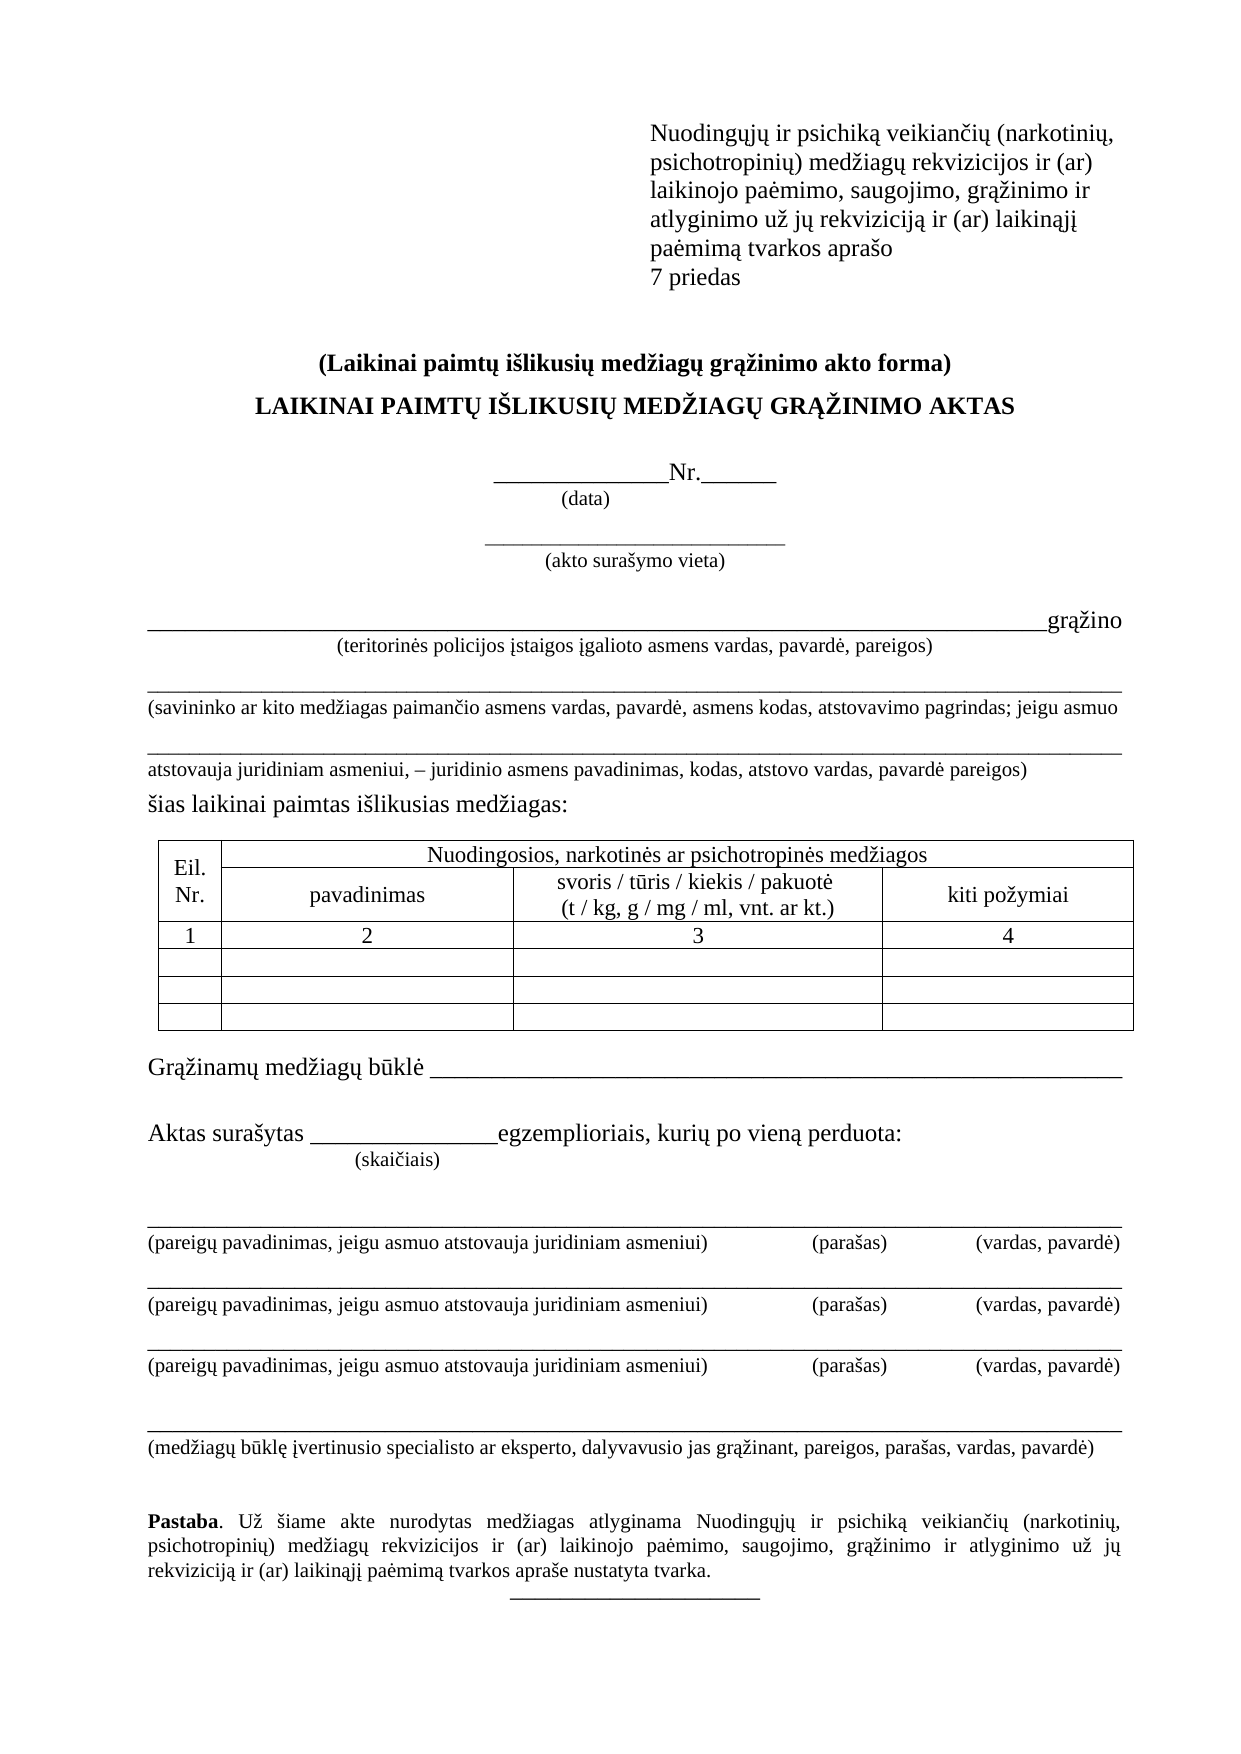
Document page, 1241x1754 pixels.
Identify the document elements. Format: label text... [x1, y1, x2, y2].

text atstovauja juridiniam asmeniui, – juridinio asmens pavadinimas, kodas, atstovo vardas, pavardė pareigos) [148, 757, 1122, 781]
table_cell [514, 977, 882, 1003]
table_cell 2 [222, 922, 513, 948]
table_cell pavadinimas [222, 868, 513, 921]
table_cell [159, 1004, 221, 1030]
table_cell [222, 1004, 513, 1030]
text (teritorinės policijos įstaigos įgalioto asmens vardas, pavardė, pareigos) [148, 633, 1122, 657]
table_cell [514, 1004, 882, 1030]
text Nuodingųjų ir psichiką veikiančių (narkotinių, psichotropinių) medžiagų rekvizicijos ir (ar) laikinojo paėmimo, saugojimo, grąžinimo ir atlyginimo už jų rekviziciją ir (ar) laikinąjį paėmimą tvarkos aprašo 7 priedas [650, 118, 1122, 291]
text (pareigų pavadinimas, jeigu asmuo atstovauja juridiniam asmeniui) (parašas) (vardas, pavardė) [148, 1353, 1122, 1377]
table_cell 1 [159, 922, 221, 948]
table_cell [159, 977, 221, 1003]
table_cell kiti požymiai [883, 868, 1133, 921]
text (akto surašymo vieta) [148, 548, 1122, 572]
text (pareigų pavadinimas, jeigu asmuo atstovauja juridiniam asmeniui) (parašas) (vardas, pavardė) [148, 1292, 1122, 1316]
text (pareigų pavadinimas, jeigu asmuo atstovauja juridiniam asmeniui) (parašas) (vardas, pavardė) [148, 1230, 1122, 1254]
text (savininko ar kito medžiagas paimančio asmens vardas, pavardė, asmens kodas, atstovavimo pagrindas; jeigu asmuo [148, 695, 1122, 719]
table_cell 4 [883, 922, 1133, 948]
table_header Nuodingosios, narkotinės ar psichotropinės medžiagos [222, 841, 1133, 867]
text –––––––––––––––––––– [148, 1582, 1122, 1610]
table_cell svoris / tūris / kiekis / pakuotė (t / kg, g / mg / ml, vnt. ar kt.) [514, 868, 882, 921]
table_cell [514, 949, 882, 976]
text (Laikinai paimtų išlikusių medžiagų grąžinimo akto forma) [148, 348, 1122, 377]
table_cell [883, 977, 1133, 1003]
table_cell [883, 949, 1133, 976]
text šias laikinai paimtas išlikusias medžiagas: [148, 781, 1122, 818]
text LAIKINAI PAIMTŲ IŠLIKUSIŲ medžiagų GRĄŽINIMO AKTAS [148, 391, 1122, 420]
text ________________________________ [148, 510, 1122, 548]
table_cell [222, 949, 513, 976]
table_cell [159, 949, 221, 976]
text Pastaba. Už šiame akte nurodytas medžiagas atlyginama Nuodingųjų ir psichiką veikiančių (narkotinių, psichotropinių) medžiagų rekvizicijos ir (ar) laikinojo paėmimo, saugojimo, grąžinimo ir atlyginimo už jų rekviziciją ir (ar) laikinąjį paėmimą tvarkos apraše nustatyta tvarka. [148, 1509, 1122, 1582]
table_cell [883, 1004, 1133, 1030]
text grąžino [148, 596, 1122, 633]
text (data) [523, 486, 1122, 510]
text ______________Nr.______ [148, 449, 1122, 486]
text Grąžinamų medžiagų būklė [148, 1043, 1122, 1081]
table_cell [222, 977, 513, 1003]
text (skaičiais) [298, 1147, 1122, 1171]
table_cell 3 [514, 922, 882, 948]
text (medžiagų būklę įvertinusio specialisto ar eksperto, dalyvavusio jas grąžinant, pareigos, parašas, vardas, pavardė) [148, 1435, 1122, 1459]
table_header Eil. Nr. [159, 841, 221, 921]
text Aktas surašytas _______________egzemplioriais, kurių po vieną perduota: [148, 1110, 1122, 1147]
